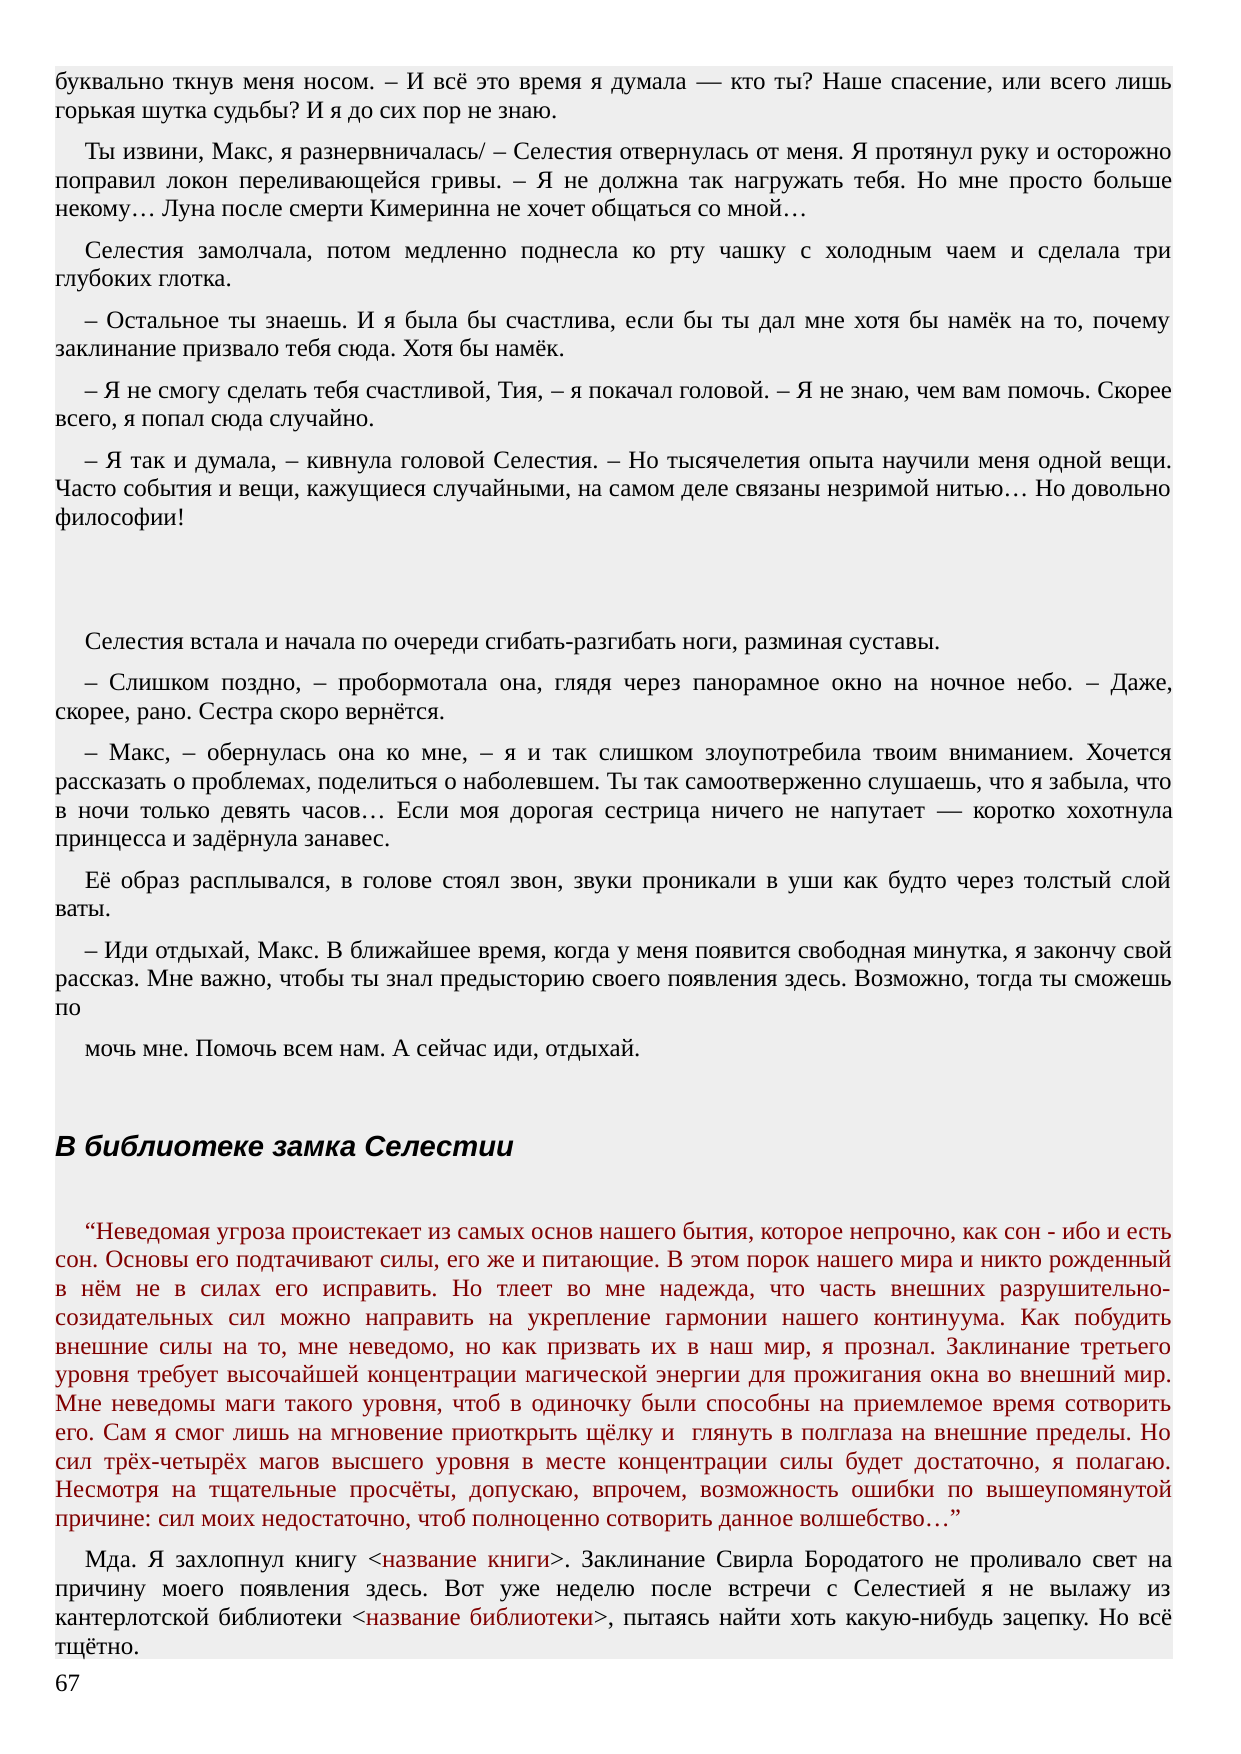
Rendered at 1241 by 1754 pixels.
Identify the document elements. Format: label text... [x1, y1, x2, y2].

text Селестия замолчала, потом медленно поднесла ко рту чашку с холодным чаем и сделала три глубоких глотка. [55, 235, 1173, 292]
text Мда. Я захлопнул книгу <название книги>. Заклинание Свирла Бородатого не проливало свет на причину моего появления здесь. Вот уже неделю после встречи с Селестией я не вылажу из кантерлотской библиотеки <название библиотеки>, пытаясь найти хоть какую-нибудь зацепку. Но всё тщётно. [55, 1544, 1173, 1659]
text мочь мне. Помочь всем нам. А сейчас иди, отдыхай. [55, 1033, 1173, 1062]
text – Я так и думала, – кивнула головой Селестия. – Но тысячелетия опыта научили меня одной вещи. Часто события и вещи, кажущиеся случайными, на самом деле связаны незримой нитью… Но довольно философии! [55, 445, 1173, 531]
text – Иди отдыхай, Макс. В ближайшее время, когда у меня появится свободная минутка, я закончу свой рассказ. Мне важно, чтобы ты знал предысторию своего появления здесь. Возможно, тогда ты сможешь по [55, 935, 1173, 1021]
text – Остальное ты знаешь. И я была бы счастлива, если бы ты дал мне хотя бы намёк на то, почему заклинание призвало тебя сюда. Хотя бы намёк. [55, 305, 1173, 362]
text “Неведомая угроза проистекает из самых основ нашего бытия, которое непрочно, как сон - ибо и есть сон. Основы его подтачивают силы, его же и питающие. В этом порок нашего мира и никто рожденный в нём не в силах его исправить. Но тлеет во мне надежда, что часть внешних разрушительно-созидательных сил можно направить на укрепление гармонии нашего континуума. Как побудить внешние силы на то, мне неведомо, но как призвать их в наш мир, я прознал. Заклинание третьего уровня требует высочайшей концентрации магической энергии для прожигания окна во внешний мир. Мне неведомы маги такого уровня, чтоб в одиночку были способны на приемлемое время сотворить его. Сам я смог лишь на мгновение приоткрыть щёлку и глянуть в полглаза на внешние пределы. Но сил трёх-четырёх магов высшего уровня в месте концентрации силы будет достаточно, я полагаю. Несмотря на тщательные просчёты, допускаю, впрочем, возможность ошибки по вышеупомянутой причине: сил моих недостаточно, чтоб полноценно сотворить данное волшебство…” [55, 1216, 1173, 1532]
text Ты извини, Макс, я разнервничалась/ – Селестия отвернулась от меня. Я протянул руку и осторожно поправил локон переливающейся гривы. – Я не должна так нагружать тебя. Но мне просто больше некому… Луна после смерти Кимеринна не хочет общаться со мной… [55, 136, 1173, 222]
subtitle В библиотеке замка Селестии [55, 1128, 1173, 1162]
text – Макс, – обернулась она ко мне, – я и так слишком злоупотребила твоим вниманием. Хочется рассказать о проблемах, поделиться о наболевшем. Ты так самоотверженно слушаешь, что я забыла, что в ночи только девять часов… Если моя дорогая сестрица ничего не напутает — коротко хохотнула принцесса и задёрнула занавес. [55, 737, 1173, 852]
text Селестия встала и начала по очереди сгибать-разгибать ноги, разминая суставы. [55, 626, 1173, 655]
text – Я не смогу сделать тебя счастливой, Тия, – я покачал головой. – Я не знаю, чем вам помочь. Скорее всего, я попал сюда случайно. [55, 375, 1173, 432]
text буквально ткнув меня носом. – И всё это время я думала — кто ты? Наше спасение, или всего лишь горькая шутка судьбы? И я до сих пор не знаю. [55, 66, 1173, 123]
text – Слишком поздно, – пробормотала она, глядя через панорамное окно на ночное небо. – Даже, скорее, рано. Сестра скоро вернётся. [55, 667, 1173, 725]
text Её образ расплывался, в голове стоял звон, звуки проникали в уши как будто через толстый слой ваты. [55, 865, 1173, 922]
